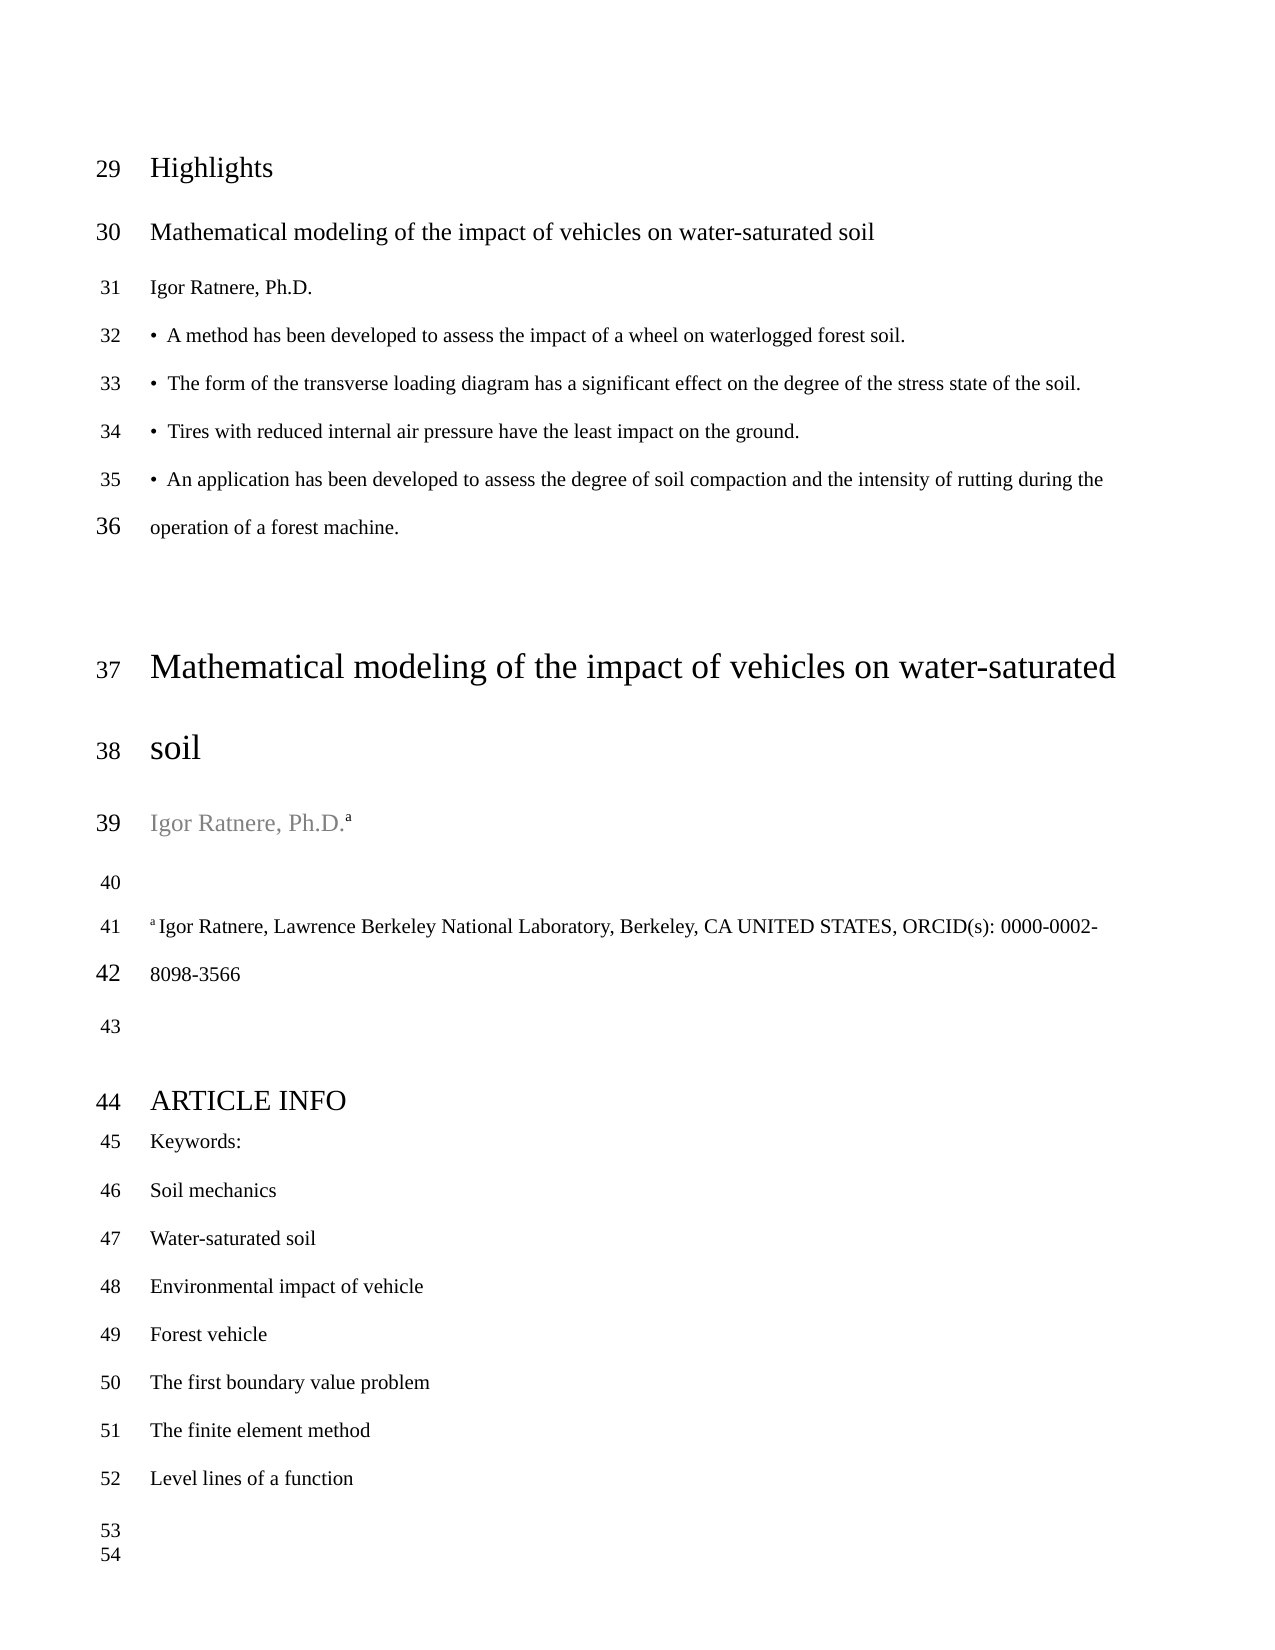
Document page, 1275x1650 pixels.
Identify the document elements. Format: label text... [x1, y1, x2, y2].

text • The form of the transverse loading diagram has a significant effect on the degree of the stress state of the soil. [150, 371, 1125, 395]
text The finite element method [150, 1418, 1125, 1442]
text Igor Ratnere, Ph.D.a [150, 808, 1125, 837]
text Keywords: [150, 1129, 1125, 1153]
text Igor Ratnere, Ph.D. [150, 274, 1125, 299]
subtitle ARTICLE INFO [150, 1083, 1125, 1117]
text Forest vehicle [150, 1322, 1125, 1346]
text The first boundary value problem [150, 1370, 1125, 1394]
text Environmental impact of vehicle [150, 1274, 1125, 1298]
text Mathematical modeling of the impact of vehicles on water-saturated soil [150, 645, 1125, 767]
text Soil mechanics [150, 1177, 1125, 1202]
text Mathematical modeling of the impact of vehicles on water-saturated soil [150, 217, 1125, 246]
text • An application has been developed to assess the degree of soil compaction and the intensity of rutting during the operation of a forest machine. [150, 467, 1125, 539]
text • Tires with reduced internal air pressure have the least impact on the ground. [150, 419, 1125, 443]
text • A method has been developed to assess the impact of a wheel on waterlogged forest soil. [150, 323, 1125, 347]
text Level lines of a function [150, 1466, 1125, 1490]
text Highlights [150, 150, 1125, 183]
text a Igor Ratnere, Lawrence Berkeley National Laboratory, Berkeley, CA UNITED STATES, ORCID(s): 0000-0002-8098-3566 [150, 914, 1125, 986]
text Water-saturated soil [150, 1226, 1125, 1250]
